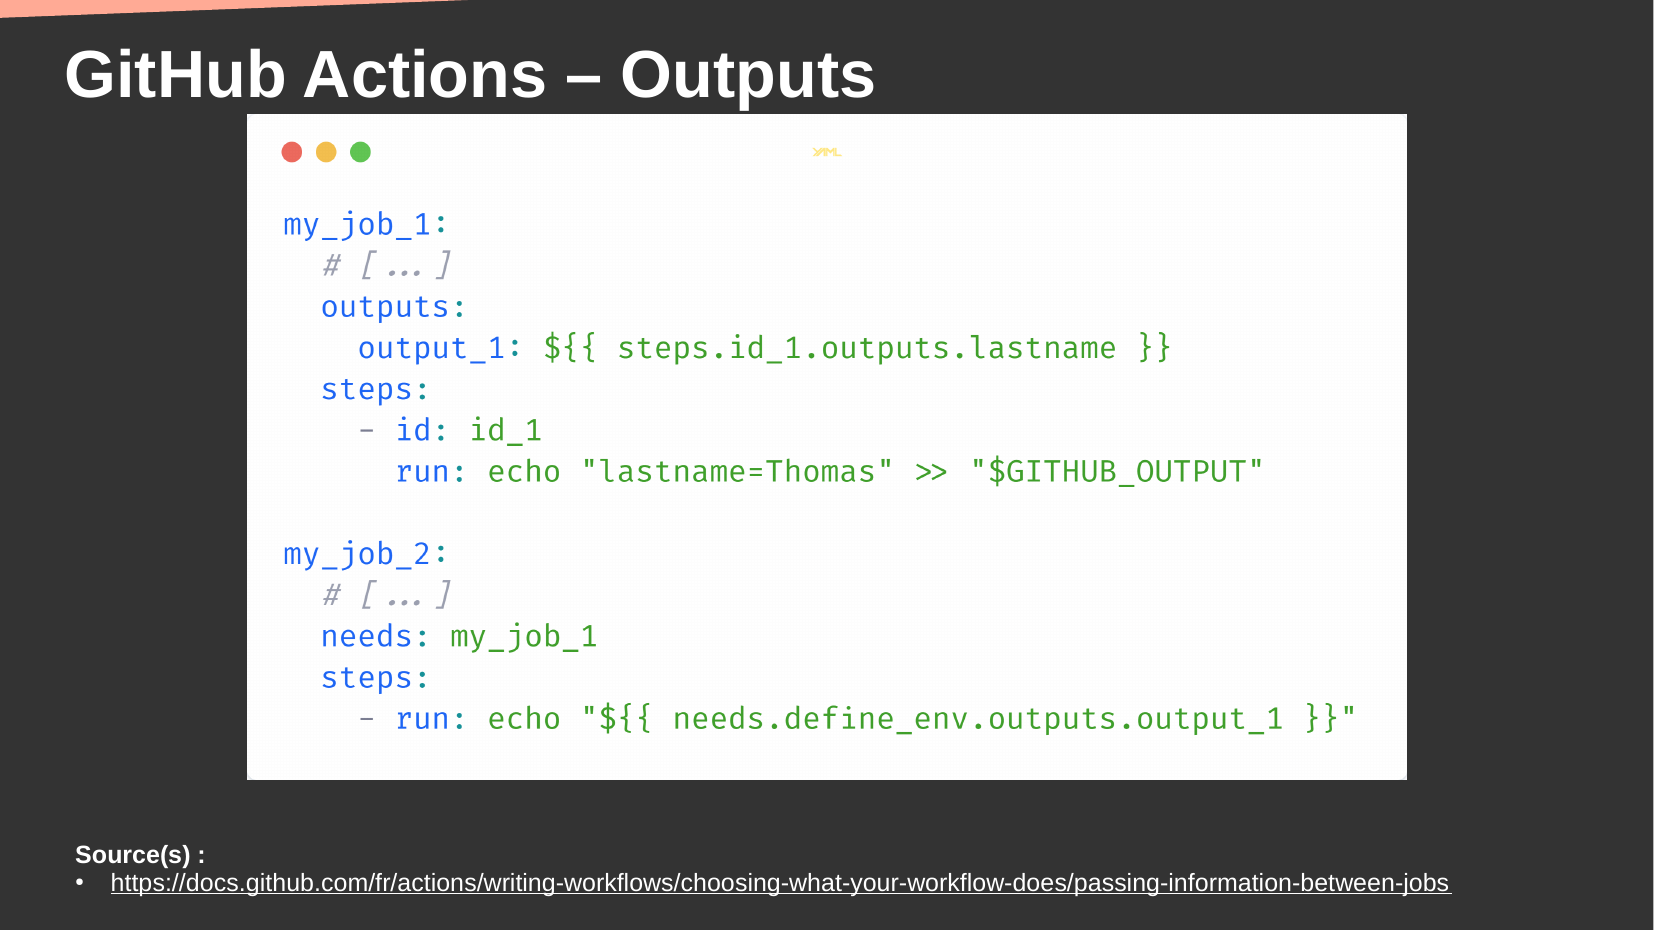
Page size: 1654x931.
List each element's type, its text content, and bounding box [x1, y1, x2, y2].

title GitHub Actions – Outputs [64, 37, 1577, 119]
text_box [0, 0, 468, 18]
picture [247, 114, 1407, 780]
text_box Source(s) : https://docs.github.com/fr/actions/writing-workflows/choosing-what-your-workflow-does/passing-information-between-jobs [60, 795, 1595, 905]
